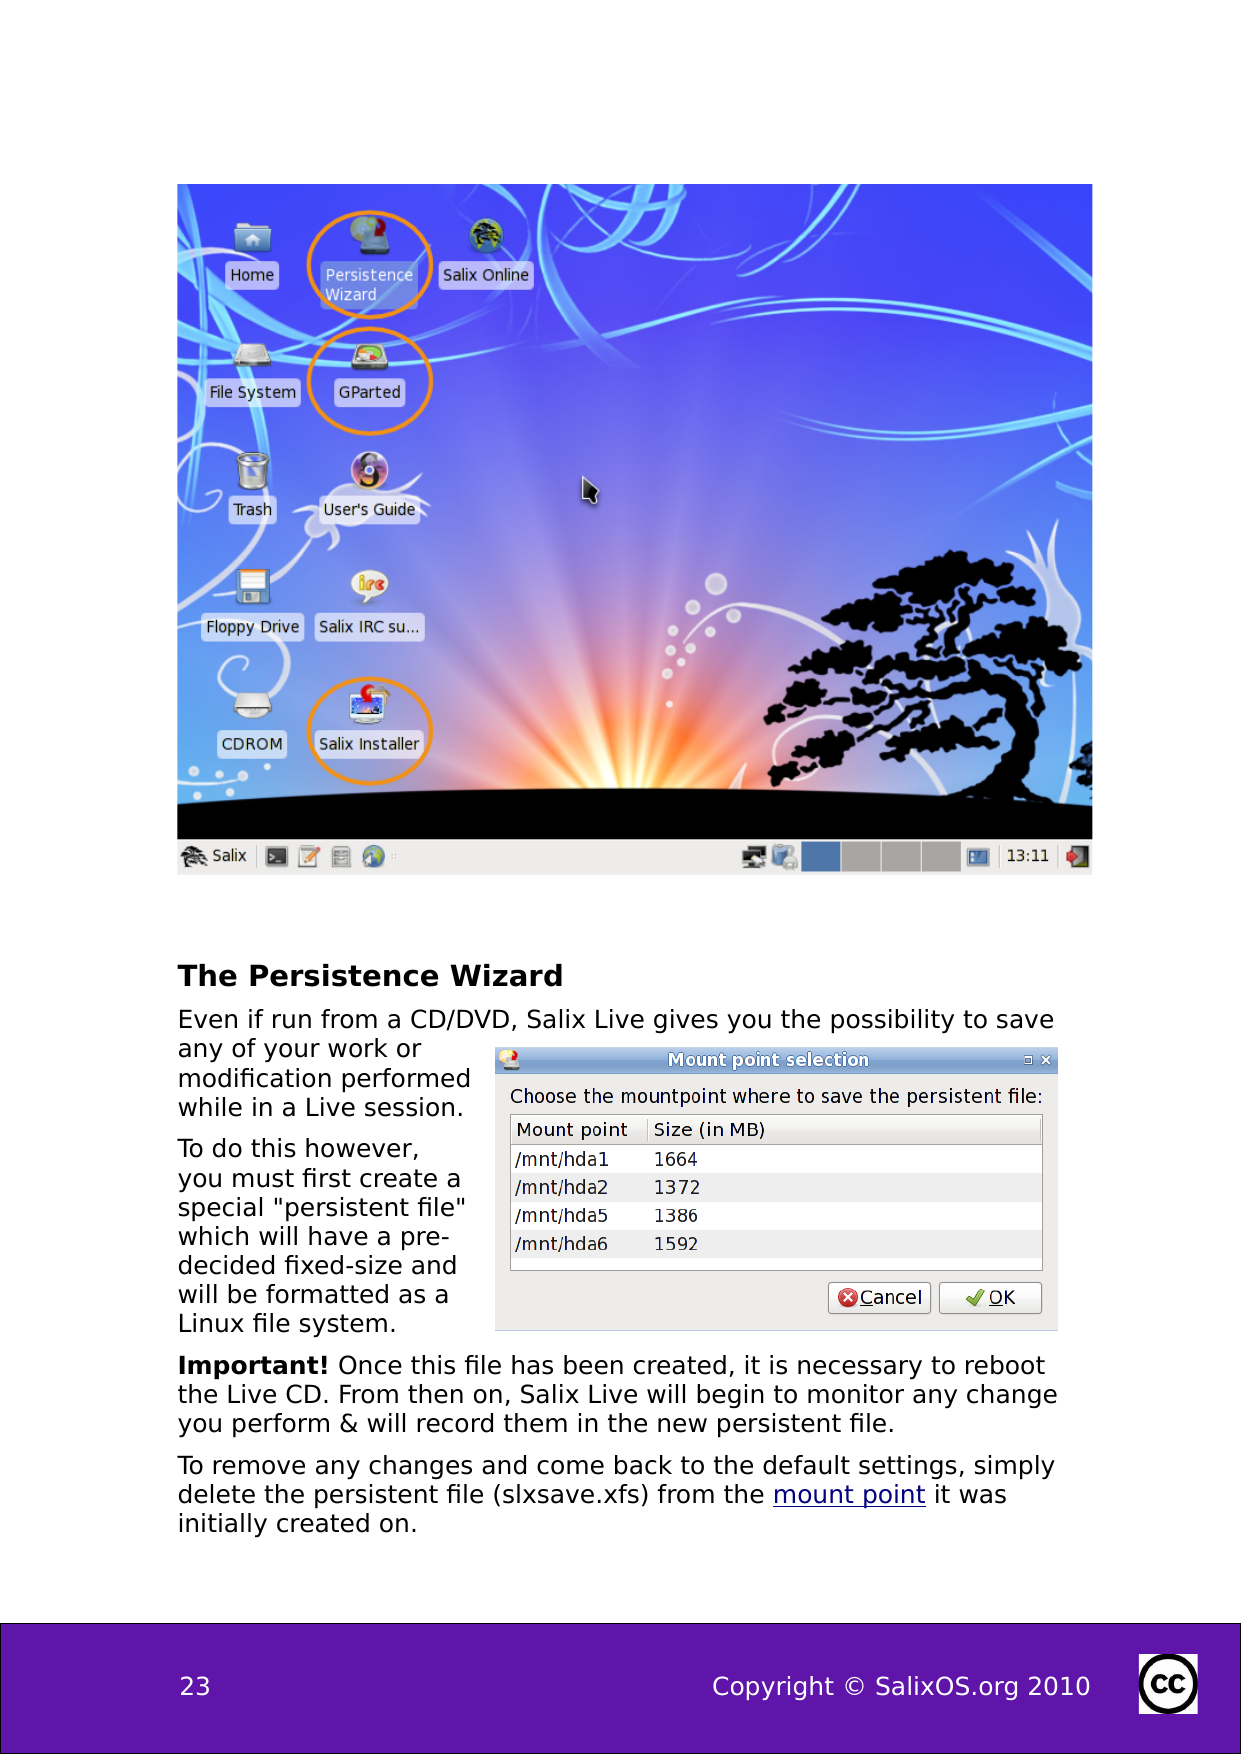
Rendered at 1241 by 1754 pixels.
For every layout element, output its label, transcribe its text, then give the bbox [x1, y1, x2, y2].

text Important! Once this file has been created, it is necessary to reboot the Live CD. From then on, Salix Live will begin to monitor any change you perform & will record them in the new persistent file. [177, 1351, 1093, 1439]
picture [1138, 1654, 1198, 1714]
picture [177, 184, 1093, 875]
subtitle The Persistence Wizard [177, 959, 1093, 993]
text To do this however, you must first create a special "persistent file" which will have a pre-decided fixed-size and will be formatted as a Linux file system. [177, 1135, 1093, 1339]
picture [495, 1047, 1058, 1331]
text Even if run from a CD/DVD, Salix Live gives you the possibility to save any of your work or modification performed while in a Live session. [177, 1006, 1093, 1122]
text To remove any changes and come back to the default settings, simply delete the persistent file (slxsave.xfs) from the mount point it was initially created on. [177, 1451, 1093, 1539]
